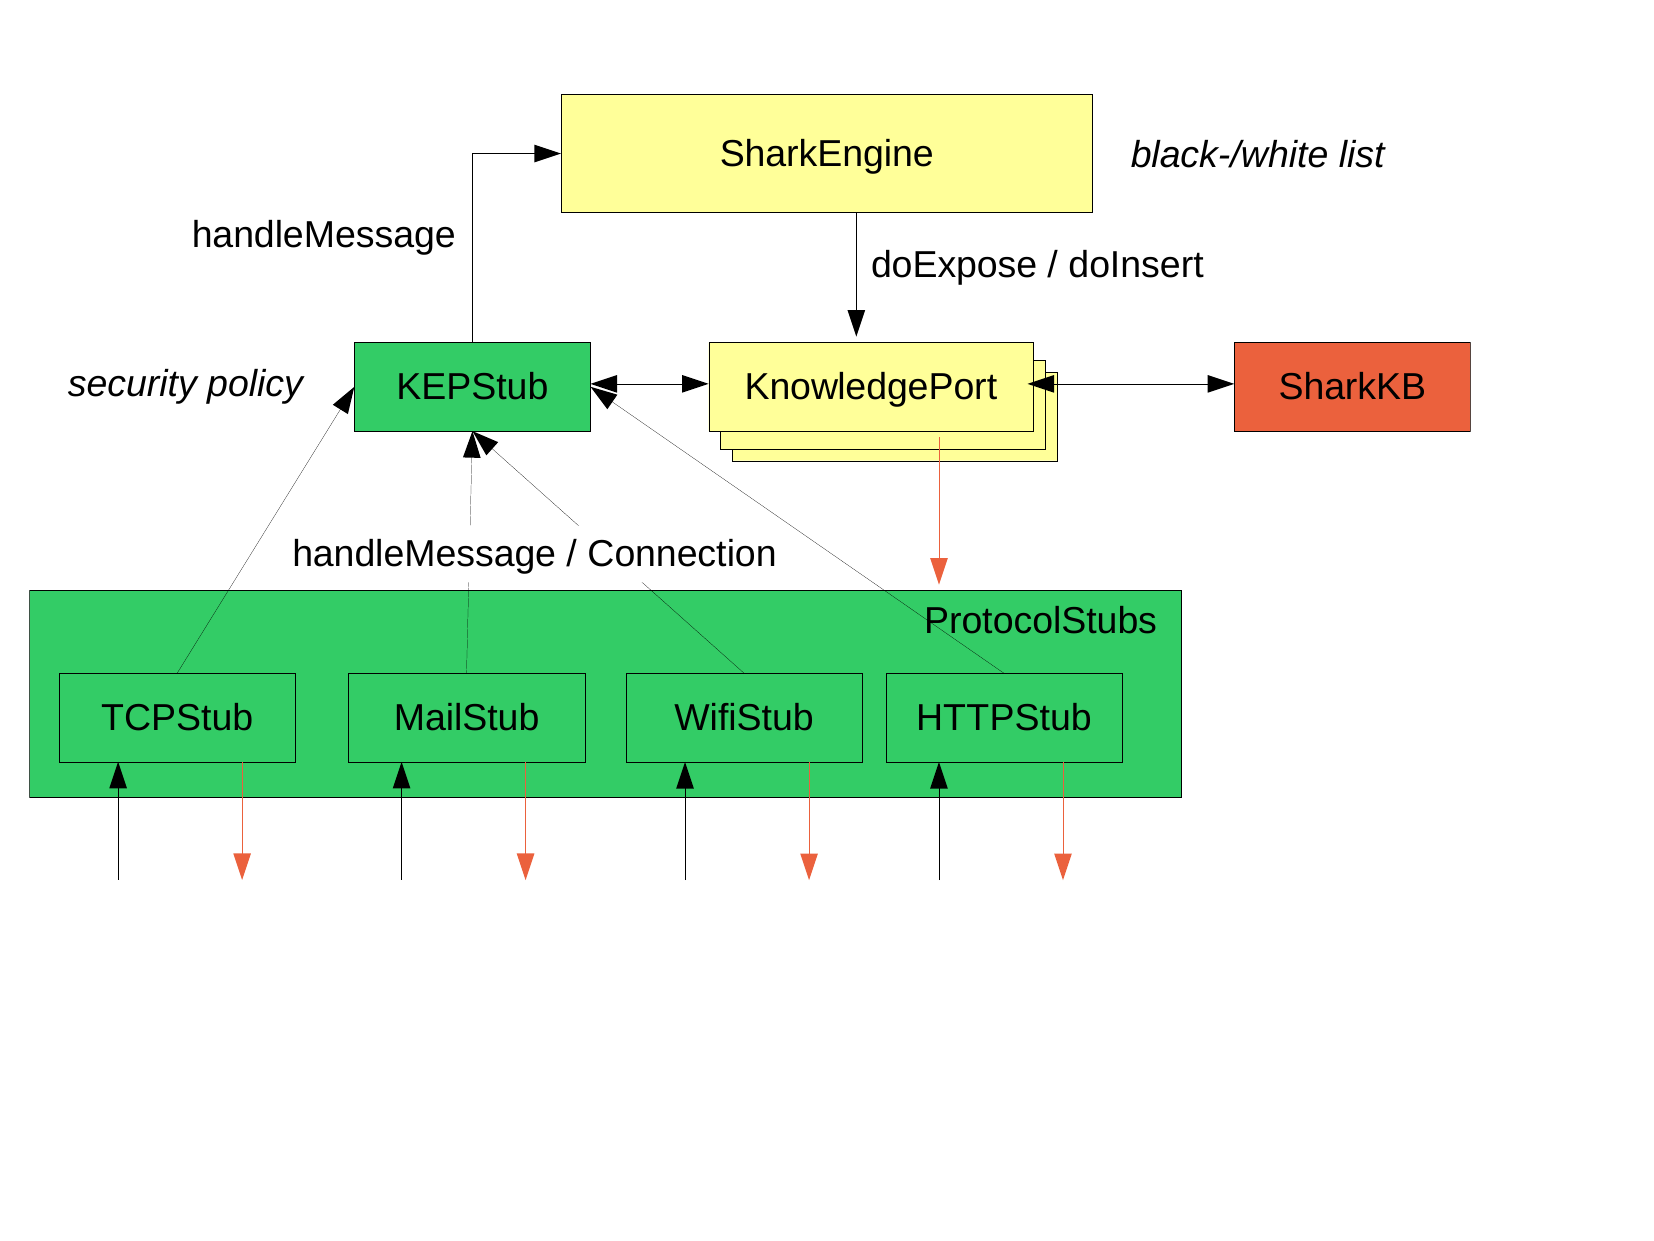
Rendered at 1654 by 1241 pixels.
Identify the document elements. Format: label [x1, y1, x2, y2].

picture [29, 94, 1471, 881]
